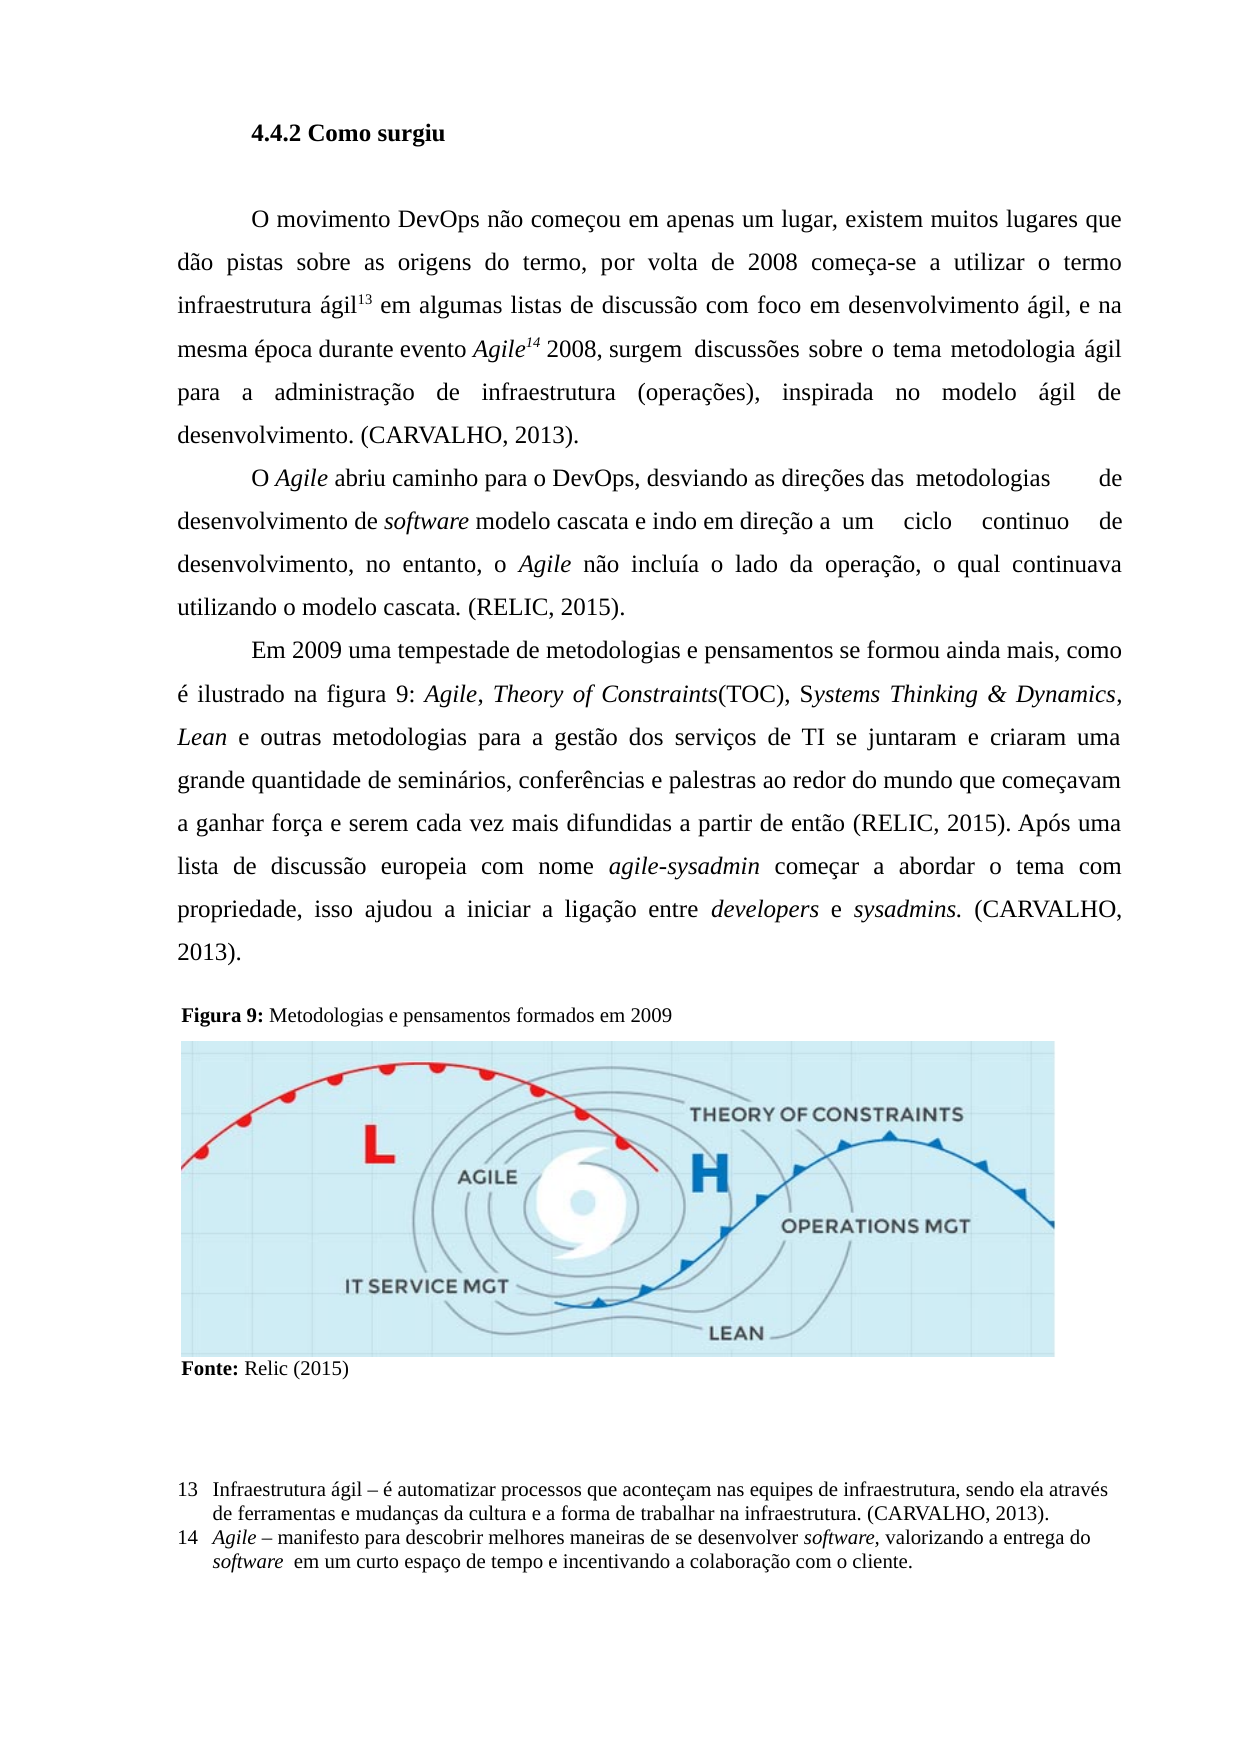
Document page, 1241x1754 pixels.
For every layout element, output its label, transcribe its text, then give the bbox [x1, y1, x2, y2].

text O movimento DevOps não começou em apenas um lugar, existem muitos lugares que dão pistas sobre as origens do termo, por volta de 2008 começa-se a utilizar o termo infraestrutura ágil em algumas listas de discussão com foco em desenvolvimento ágil, e na mesma época durante evento Agile 2008, surgem discussões sobre o tema metodologia ágil para a administração de infraestrutura (operações), inspirada no modelo ágil de desenvolvimento. (CARVALHO, 2013). [177, 204, 1122, 449]
text Infraestrutura ágil – é automatizar processos que aconteçam nas equipes de infraestrutura, sendo ela através de ferramentas e mudanças da cultura e a forma de trabalhar na infraestrutura. (CARVALHO, 2013). [177, 1477, 1122, 1525]
text O Agile abriu caminho para o DevOps, desviando as direções das metodologias de desenvolvimento de software modelo cascata e indo em direção a um ciclo continuo de desenvolvimento, no entanto, o Agile não incluía o lado da operação, o qual continuava utilizando o modelo cascata. (RELIC, 2015). [177, 463, 1122, 621]
text Figura 9: Metodologias e pensamentos formados em 2009 [181, 1003, 1056, 1027]
text Em 2009 uma tempestade de metodologias e pensamentos se formou ainda mais, como é ilustrado na figura 9: Agile, Theory of Constraints(TOC), Systems Thinking & Dynamics, Lean e outras metodologias para a gestão dos serviços de TI se juntaram e criaram uma grande quantidade de seminários, conferências e palestras ao redor do mundo que começavam a ganhar força e serem cada vez mais difundidas a partir de então (RELIC, 2015). Após uma lista de discussão europeia com nome agile-sysadmin começar a abordar o tema com propriedade, isso ajudou a iniciar a ligação entre developers e sysadmins. (CARVALHO, 2013). [177, 636, 1122, 966]
text Fonte: Relic (2015) [181, 1357, 1056, 1380]
picture [181, 1041, 1056, 1357]
text 4.4.2 Como surgiu [177, 118, 1122, 147]
text Agile – manifesto para descobrir melhores maneiras de se desenvolver software, valorizando a entrega do software em um curto espaço de tempo e incentivando a colaboração com o cliente. [177, 1525, 1122, 1573]
